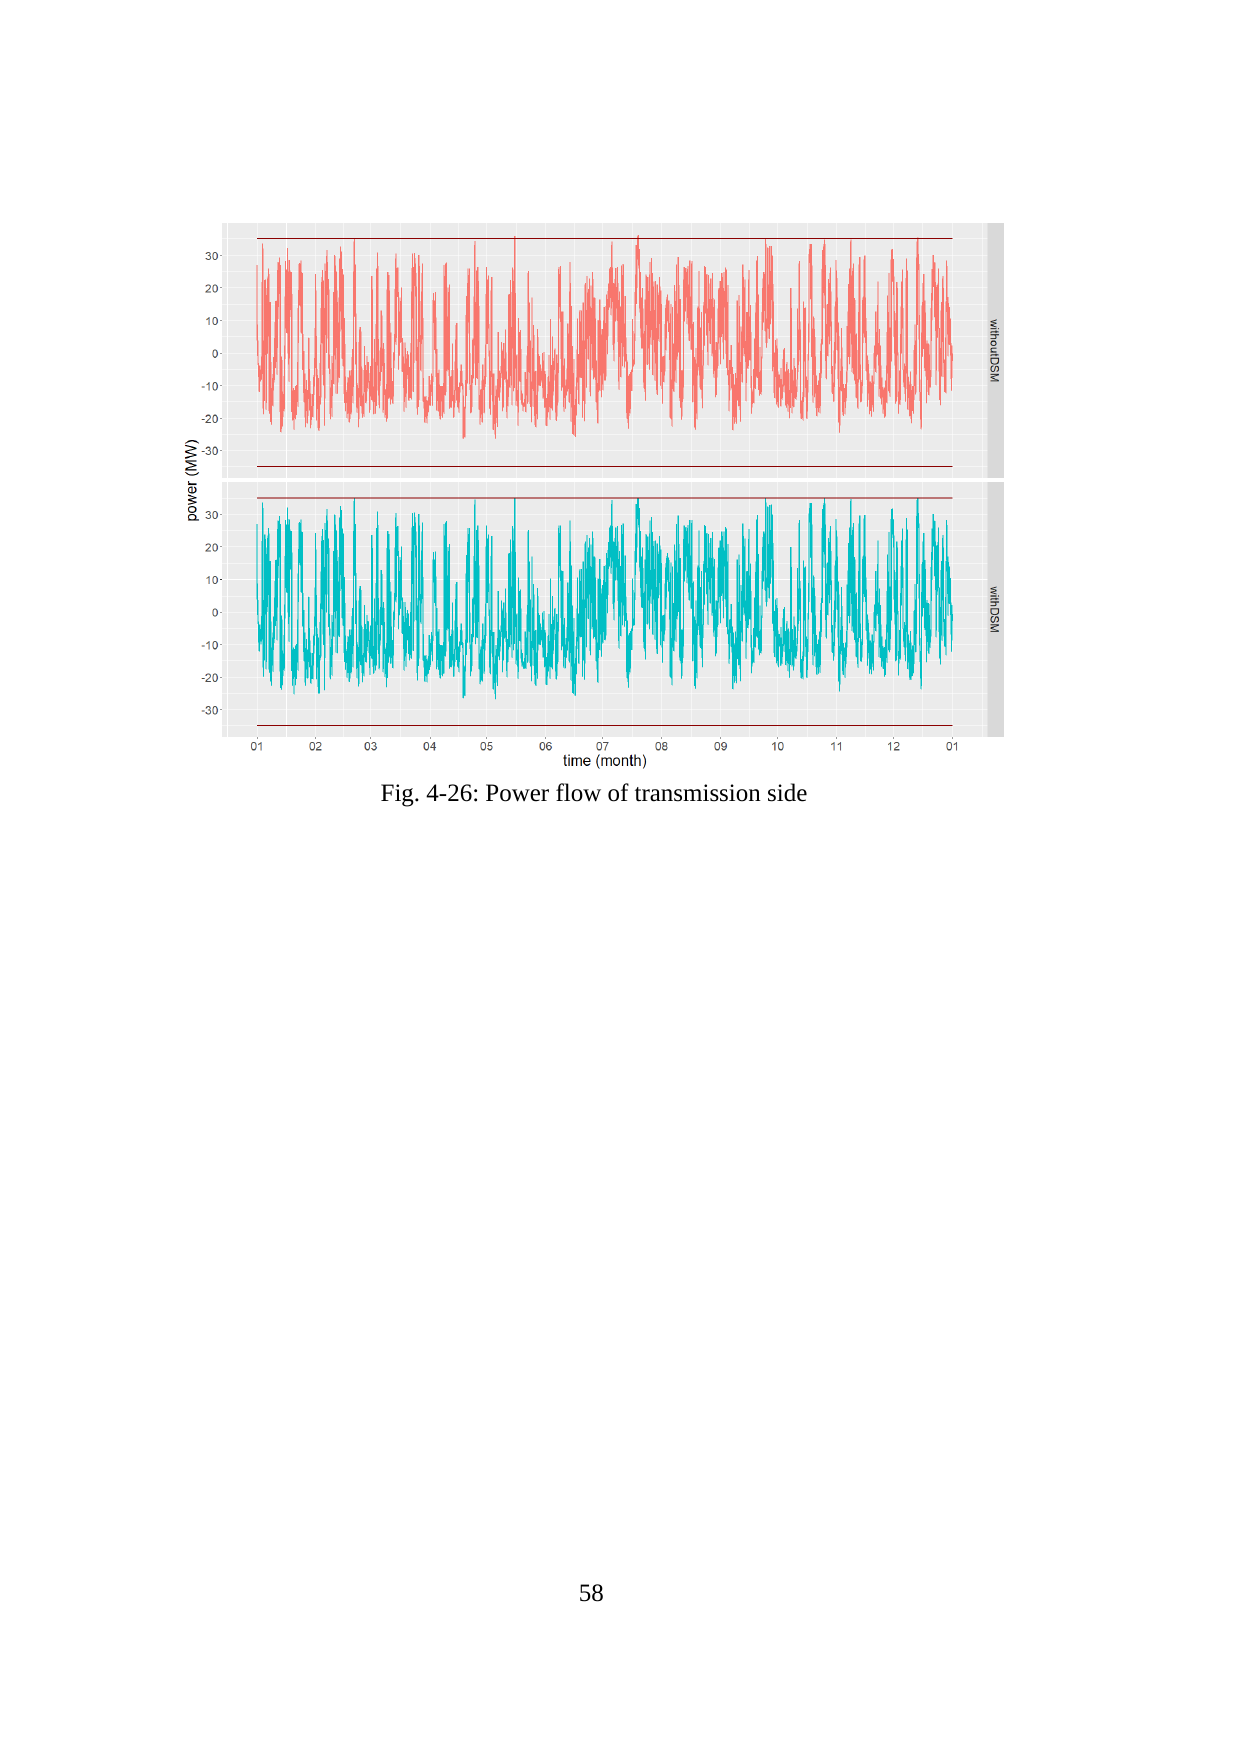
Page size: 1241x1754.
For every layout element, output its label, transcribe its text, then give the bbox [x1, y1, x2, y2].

picture [180, 219, 1008, 771]
text Fig. 4-26: Power flow of transmission side [177, 771, 1010, 807]
